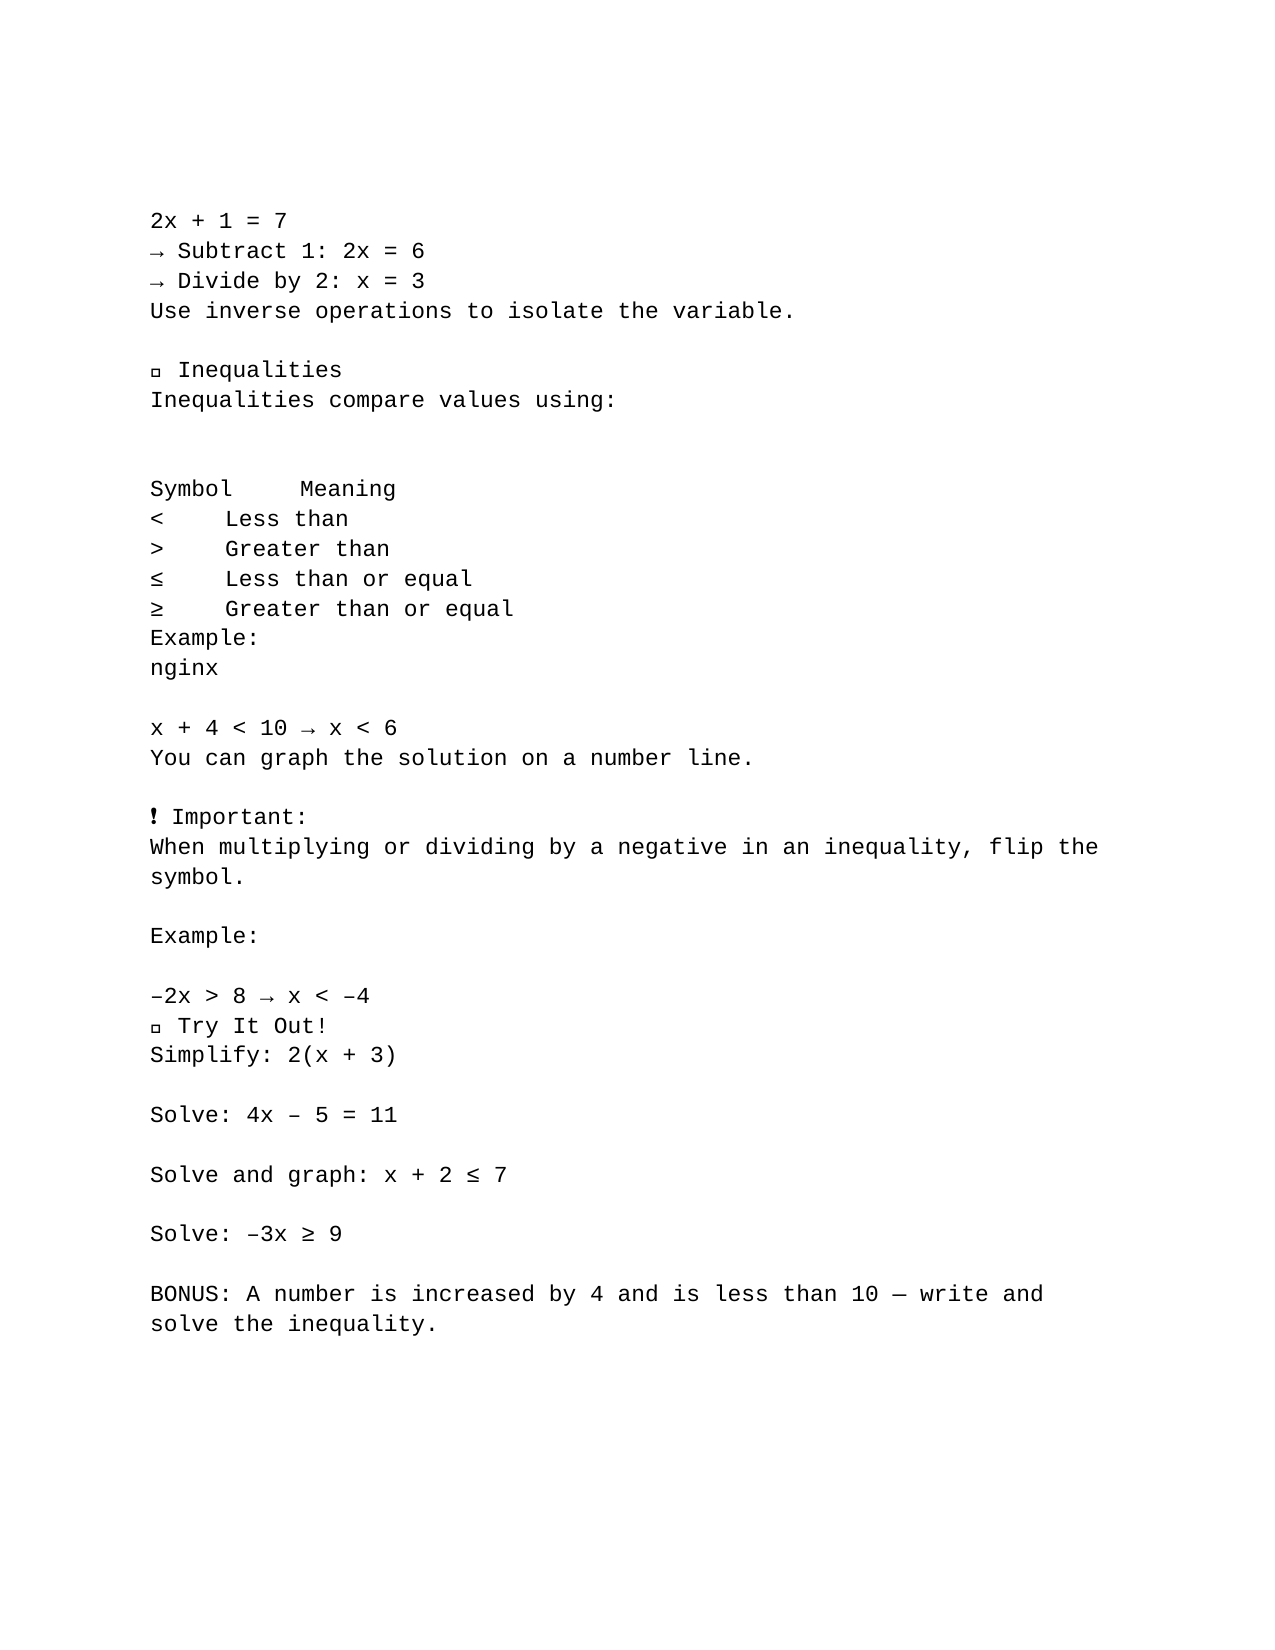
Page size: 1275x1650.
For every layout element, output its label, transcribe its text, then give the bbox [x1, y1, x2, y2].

text You can graph the solution on a number line. [150, 746, 1125, 772]
text 2x + 1 = 7 [150, 209, 1125, 236]
text ≥ Greater than or equal [150, 597, 1125, 623]
text 🧠 Try It Out! [150, 1014, 1125, 1040]
text > Greater than [150, 537, 1125, 563]
text Inequalities compare values using: [150, 388, 1125, 414]
text Symbol Meaning [150, 478, 1125, 504]
text ≤ Less than or equal [150, 567, 1125, 593]
text Simplify: 2(x + 3) [150, 1044, 1125, 1070]
text → Divide by 2: x = 3 [150, 269, 1125, 295]
text BONUS: A number is increased by 4 and is less than 10 — write and solve the inequality. [150, 1282, 1125, 1338]
text nginx [150, 656, 1125, 682]
text Solve: 4x – 5 = 11 [150, 1103, 1125, 1129]
text Example: [150, 627, 1125, 653]
text Example: [150, 924, 1125, 951]
text ❗ Important: [150, 805, 1125, 831]
text 🔺 Inequalities [150, 358, 1125, 384]
text Solve and graph: x + 2 ≤ 7 [150, 1163, 1125, 1189]
text x + 4 < 10 → x < 6 [150, 716, 1125, 742]
text –2x > 8 → x < –4 [150, 984, 1125, 1010]
text Solve: –3x ≥ 9 [150, 1222, 1125, 1248]
text → Subtract 1: 2x = 6 [150, 239, 1125, 265]
text Use inverse operations to isolate the variable. [150, 299, 1125, 325]
text < Less than [150, 507, 1125, 533]
text When multiplying or dividing by a negative in an inequality, flip the symbol. [150, 835, 1125, 891]
